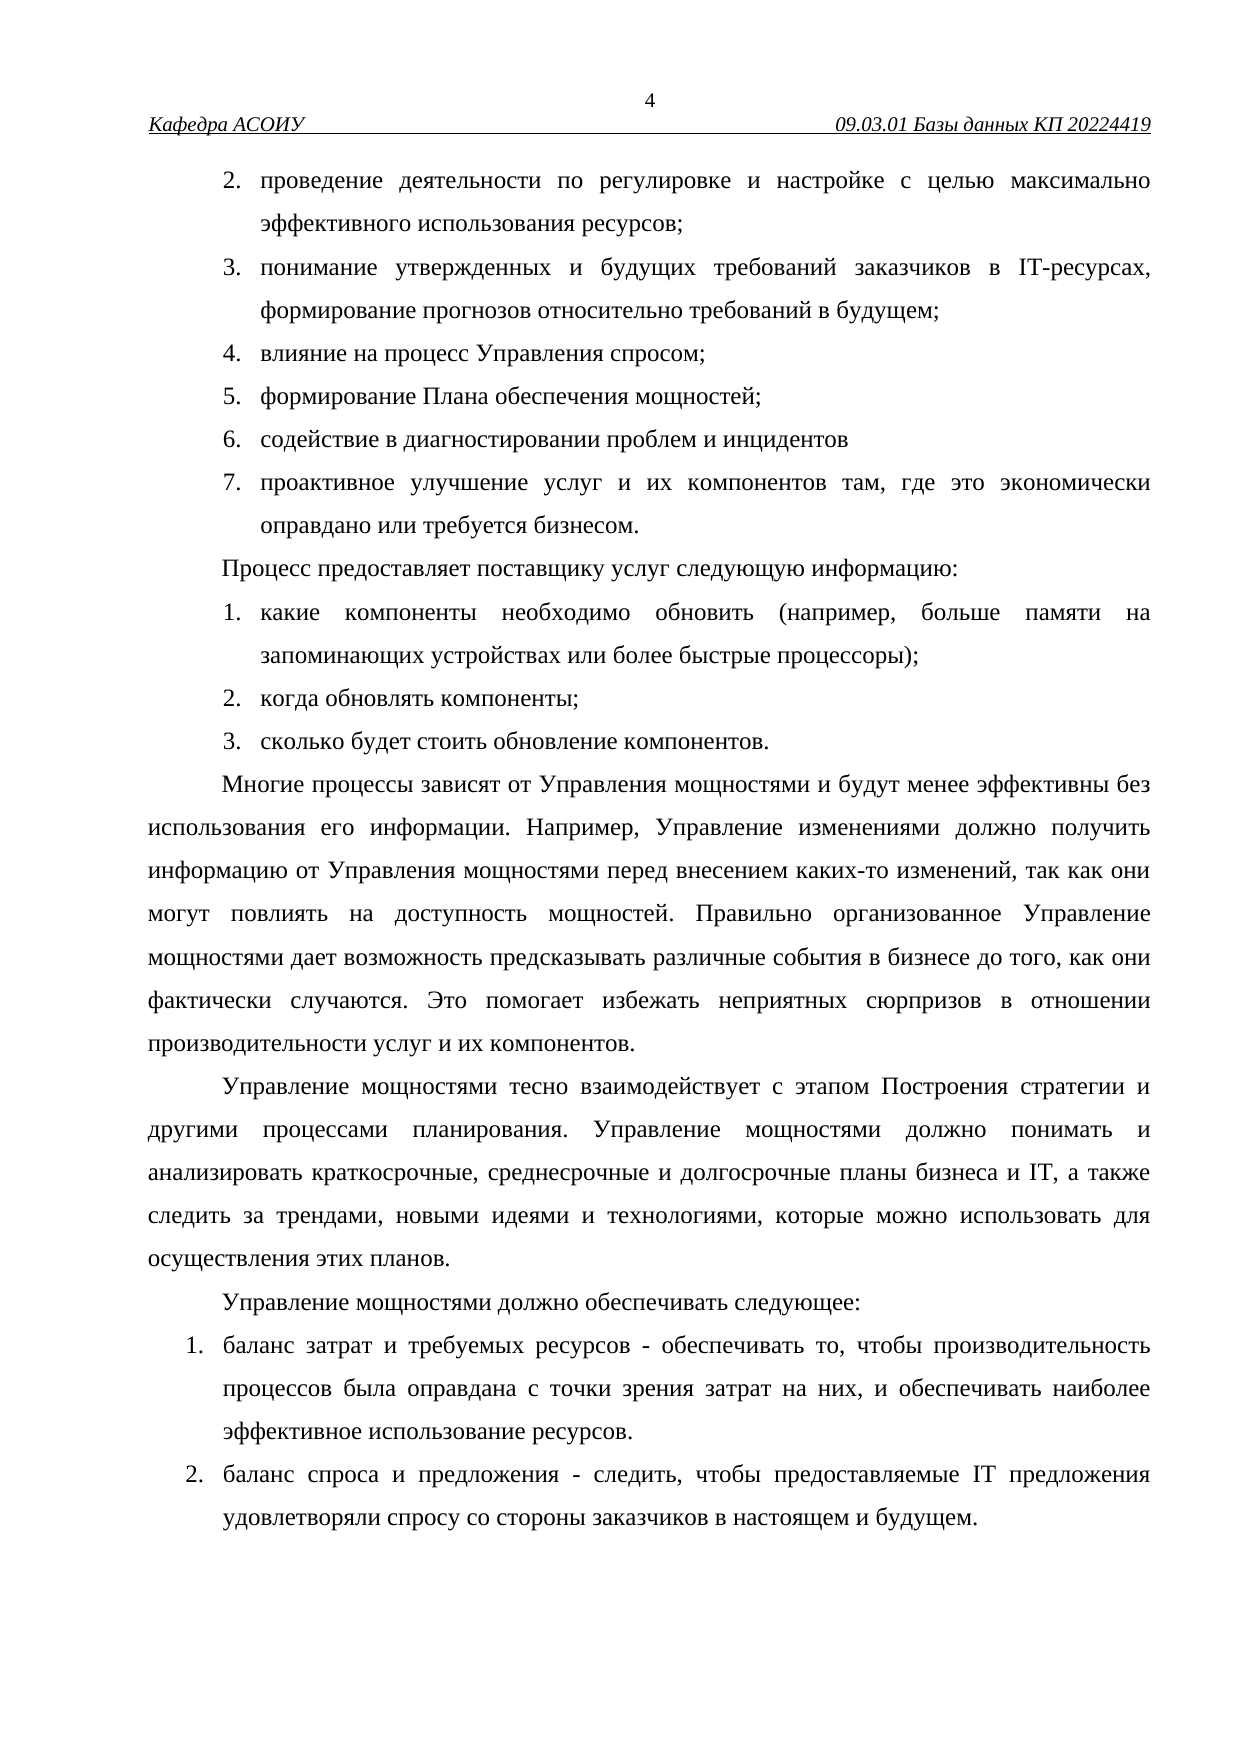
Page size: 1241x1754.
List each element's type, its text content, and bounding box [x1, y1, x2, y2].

list понимание утвержденных и будущих требований заказчиков в IT-ресурсах, формирование прогнозов относительно требований в будущем; [223, 252, 1152, 323]
list влияние на процесс Управления спросом; [223, 338, 1152, 367]
text Управление мощностями тесно взаимодействует с этапом Построения стратегии и другими процессами планирования. Управление мощностями должно понимать и анализировать краткосрочные, среднесрочные и долгосрочные планы бизнеса и IT, а также следить за трендами, новыми идеями и технологиями, которые можно использовать для осуществления этих планов. [148, 1071, 1152, 1272]
list проведение деятельности по регулировке и настройке с целью максимально эффективного использования ресурсов; [223, 165, 1152, 237]
text Управление мощностями должно обеспечивать следующее: [148, 1287, 1152, 1315]
list какие компоненты необходимо обновить (например, больше памяти на запоминающих устройствах или более быстрые процессоры); [223, 597, 1152, 668]
list баланс затрат и требуемых ресурсов - обеспечивать то, чтобы производительность процессов была оправдана с точки зрения затрат на них, и обеспечивать наиболее эффективное использование ресурсов. [185, 1330, 1152, 1445]
text Процесс предоставляет поставщику услуг следующую информацию: [148, 553, 1152, 582]
list баланс спроса и предложения - следить, чтобы предоставляемые IT предложения удовлетворяли спросу со стороны заказчиков в настоящем и будущем. [185, 1459, 1152, 1531]
list проактивное улучшение услуг и их компонентов там, где это экономически оправдано или требуется бизнесом. [223, 467, 1152, 539]
list содействие в диагностировании проблем и инцидентов [223, 424, 1152, 453]
text Многие процессы зависят от Управления мощностями и будут менее эффективны без использования его информации. Например, Управление изменениями должно получить информацию от Управления мощностями перед внесением каких-то изменений, так как они могут повлиять на доступность мощностей. Правильно организованное Управление мощностями дает возможность предсказывать различные события в бизнесе до того, как они фактически случаются. Это помогает избежать неприятных сюрпризов в отношении производительности услуг и их компонентов. [148, 769, 1152, 1057]
list сколько будет стоить обновление компонентов. [223, 726, 1152, 755]
list формирование Плана обеспечения мощностей; [223, 381, 1152, 410]
list когда обновлять компоненты; [223, 683, 1152, 712]
